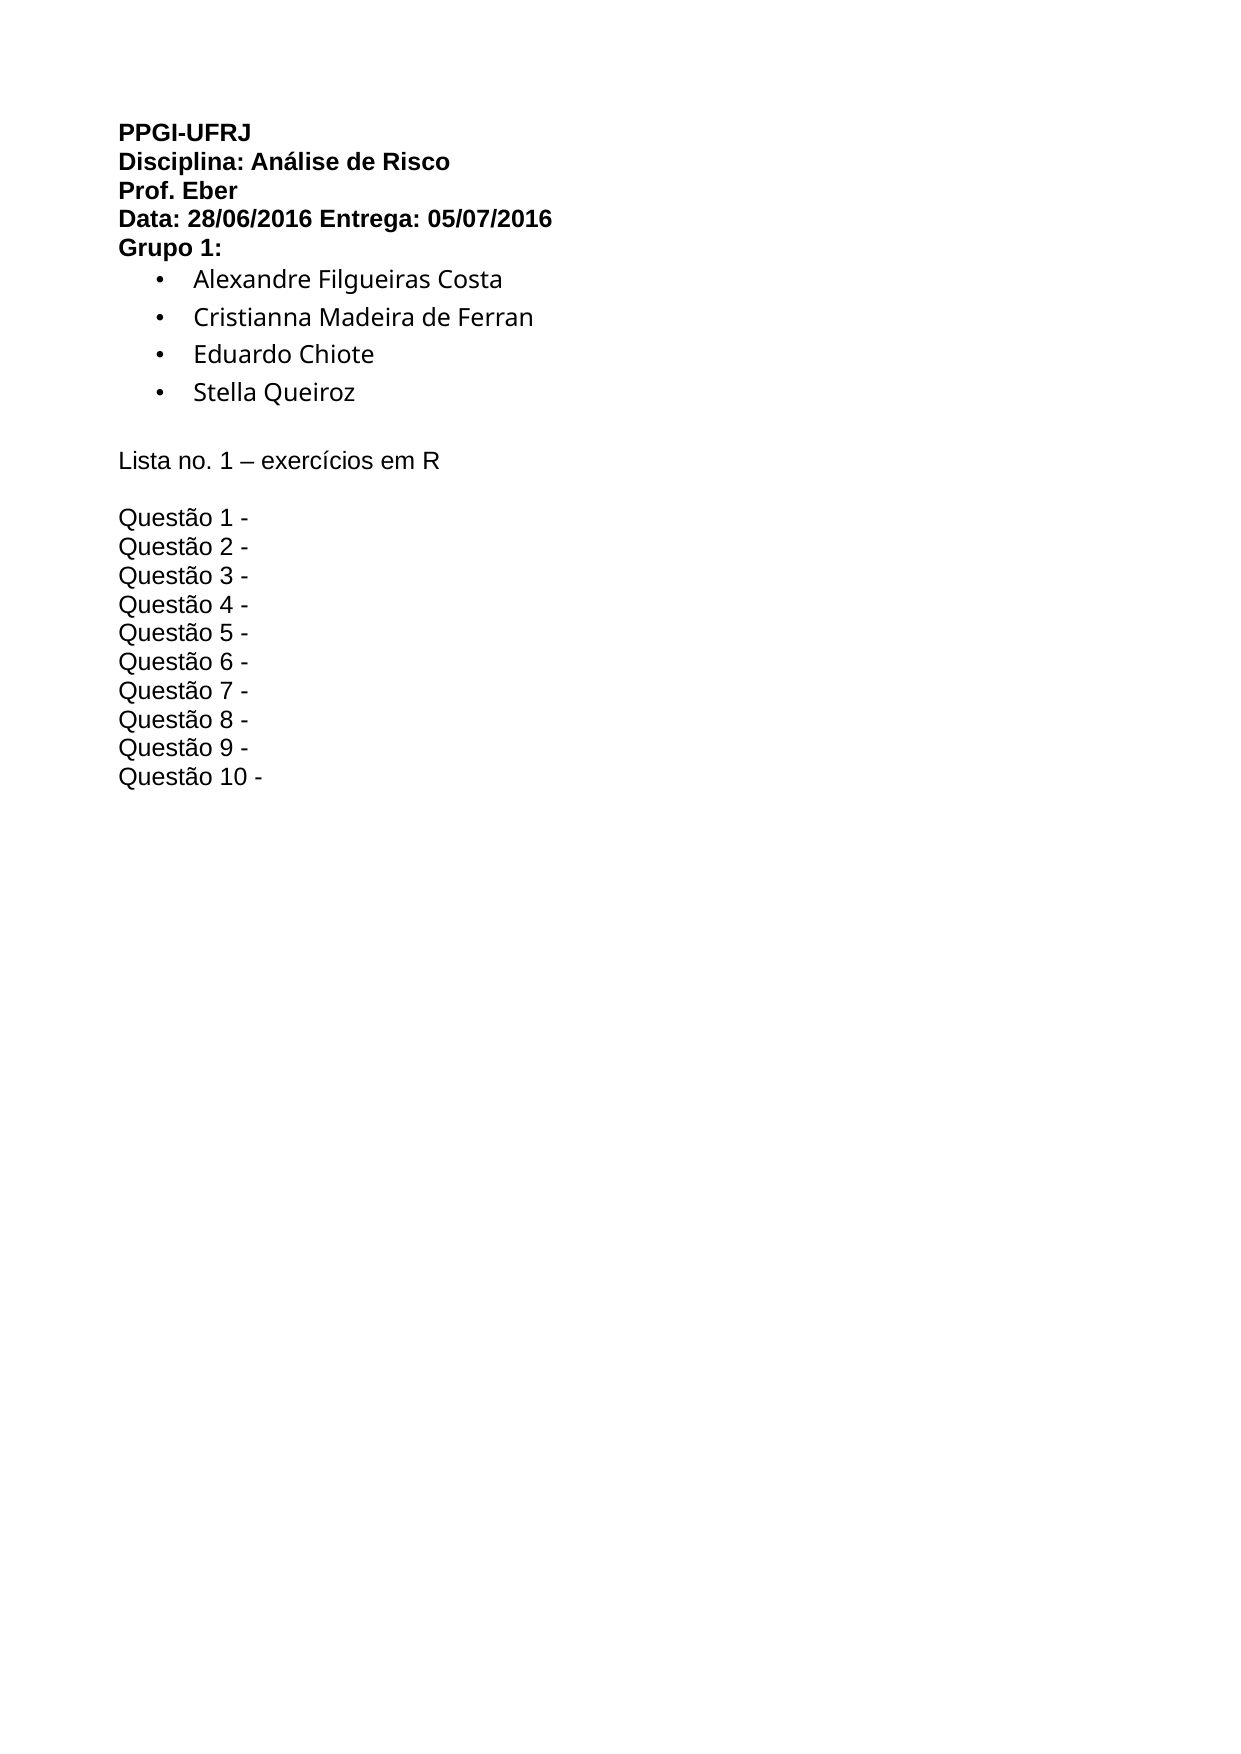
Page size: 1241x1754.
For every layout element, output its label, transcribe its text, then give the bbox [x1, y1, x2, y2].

text Questão 7 - [118, 676, 1122, 705]
text Questão 8 - [118, 705, 1122, 733]
list Cristianna Madeira de Ferran [156, 296, 1122, 333]
text Questão 6 - [118, 647, 1122, 676]
text Questão 1 - [118, 503, 1122, 532]
list Alexandre Filgueiras Costa [156, 262, 1122, 296]
text Questão 9 - [118, 733, 1122, 762]
text Disciplina: Análise de Risco [118, 147, 1122, 176]
list Stella Queiroz [156, 371, 1122, 408]
text Questão 5 - [118, 618, 1122, 647]
text Data: 28/06/2016 Entrega: 05/07/2016 [118, 204, 1122, 233]
text PPGI-UFRJ [118, 118, 1122, 147]
list Eduardo Chiote [156, 333, 1122, 371]
text Grupo 1: [118, 233, 1122, 262]
text Prof. Eber [118, 176, 1122, 204]
text Questão 2 - [118, 532, 1122, 561]
text Questão 10 - [118, 762, 1122, 791]
text Lista no. 1 – exercícios em R [118, 446, 1122, 475]
text Questão 4 - [118, 590, 1122, 618]
text Questão 3 - [118, 561, 1122, 590]
